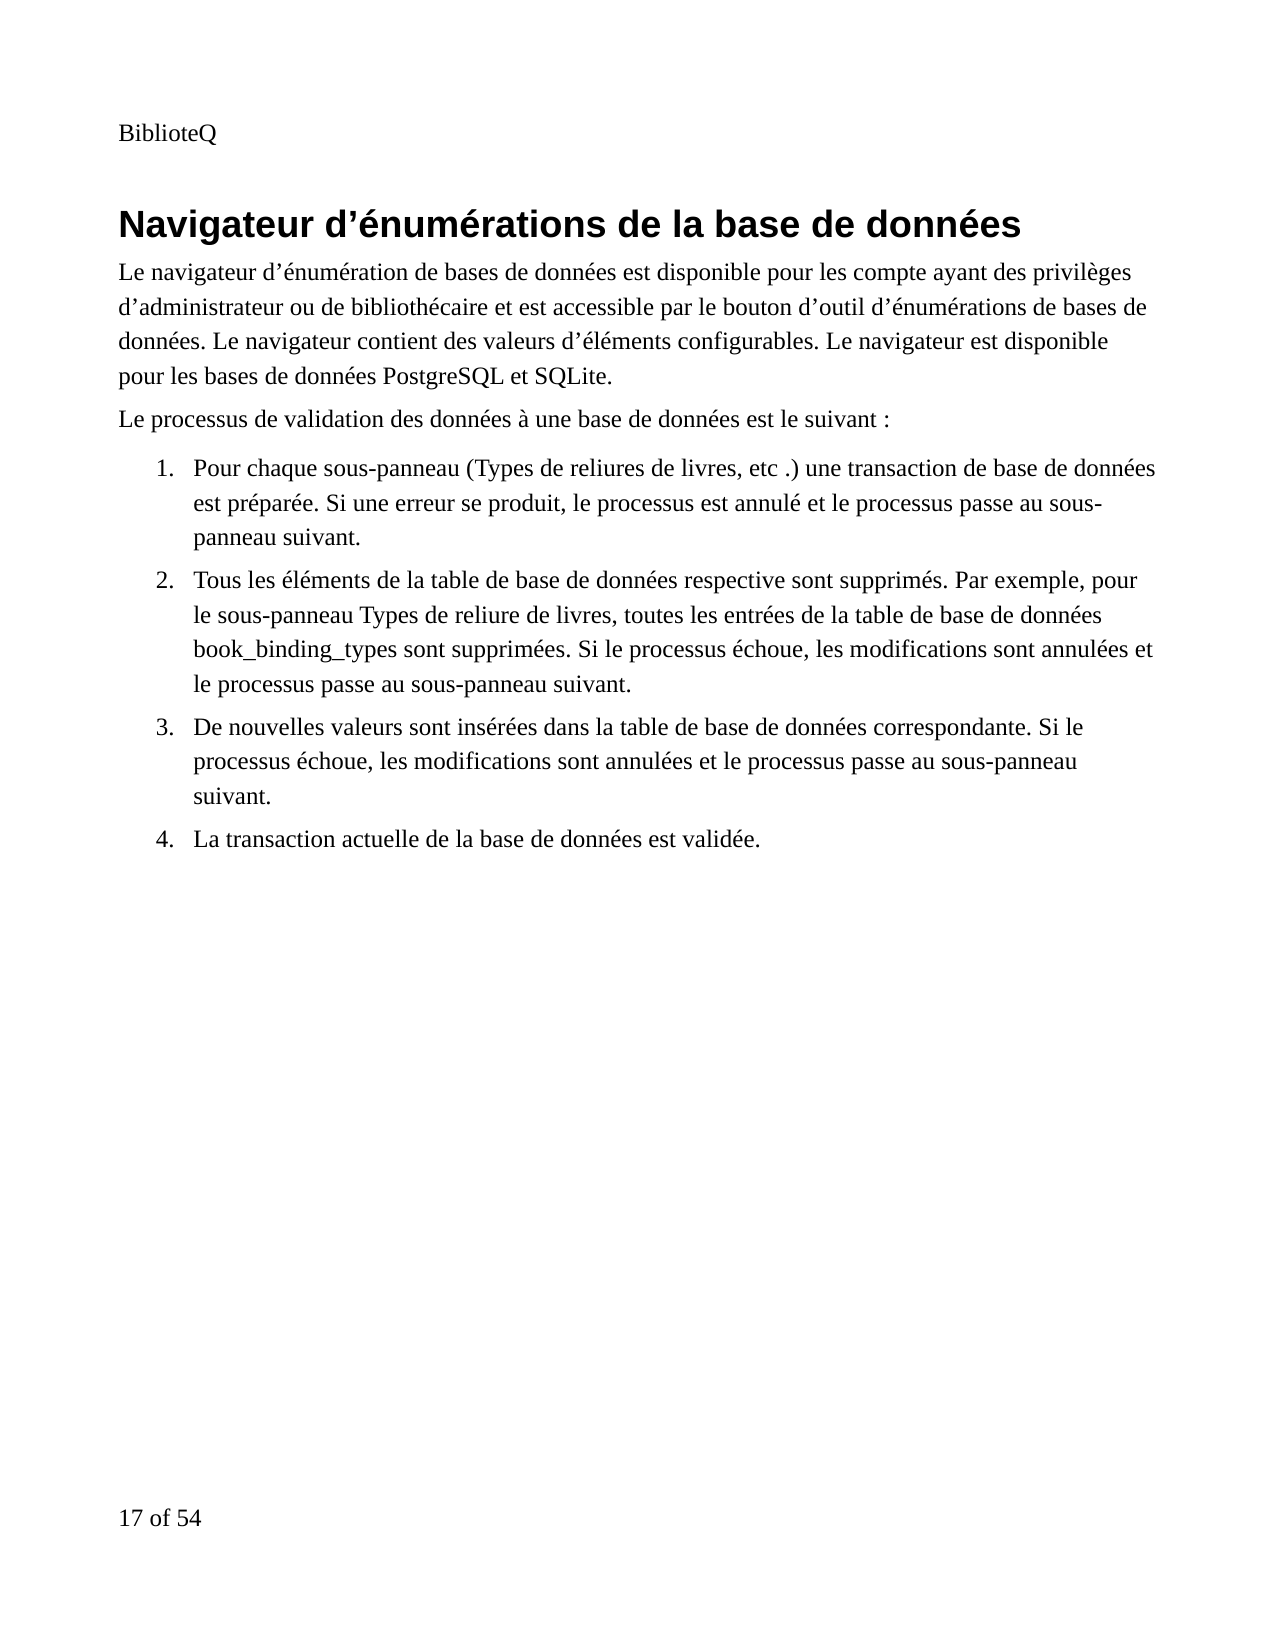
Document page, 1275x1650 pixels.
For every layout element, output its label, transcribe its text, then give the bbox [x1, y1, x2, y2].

list La transaction actuelle de la base de données est validée. [156, 824, 1157, 853]
list Tous les éléments de la table de base de données respective sont supprimés. Par exemple, pour le sous-panneau Types de reliure de livres, toutes les entrées de la table de base de données book_binding_types sont supprimées. Si le processus échoue, les modifications sont annulées et le processus passe au sous-panneau suivant. [156, 565, 1157, 697]
list Pour chaque sous-panneau (Types de reliures de livres, etc .) une transaction de base de données est préparée. Si une erreur se produit, le processus est annulé et le processus passe au sous-panneau suivant. [156, 453, 1157, 551]
text Le navigateur d’énumération de bases de données est disponible pour les compte ayant des privilèges d’administrateur ou de bibliothécaire et est accessible par le bouton d’outil d’énumérations de bases de données. Le navigateur contient des valeurs d’éléments configurables. Le navigateur est disponible pour les bases de données PostgreSQL et SQLite. [118, 257, 1157, 390]
subtitle Navigateur d’énumérations de la base de données [118, 201, 1157, 245]
list De nouvelles valeurs sont insérées dans la table de base de données correspondante. Si le processus échoue, les modifications sont annulées et le processus passe au sous-panneau suivant. [156, 712, 1157, 809]
text Le processus de validation des données à une base de données est le suivant : [118, 404, 1157, 433]
